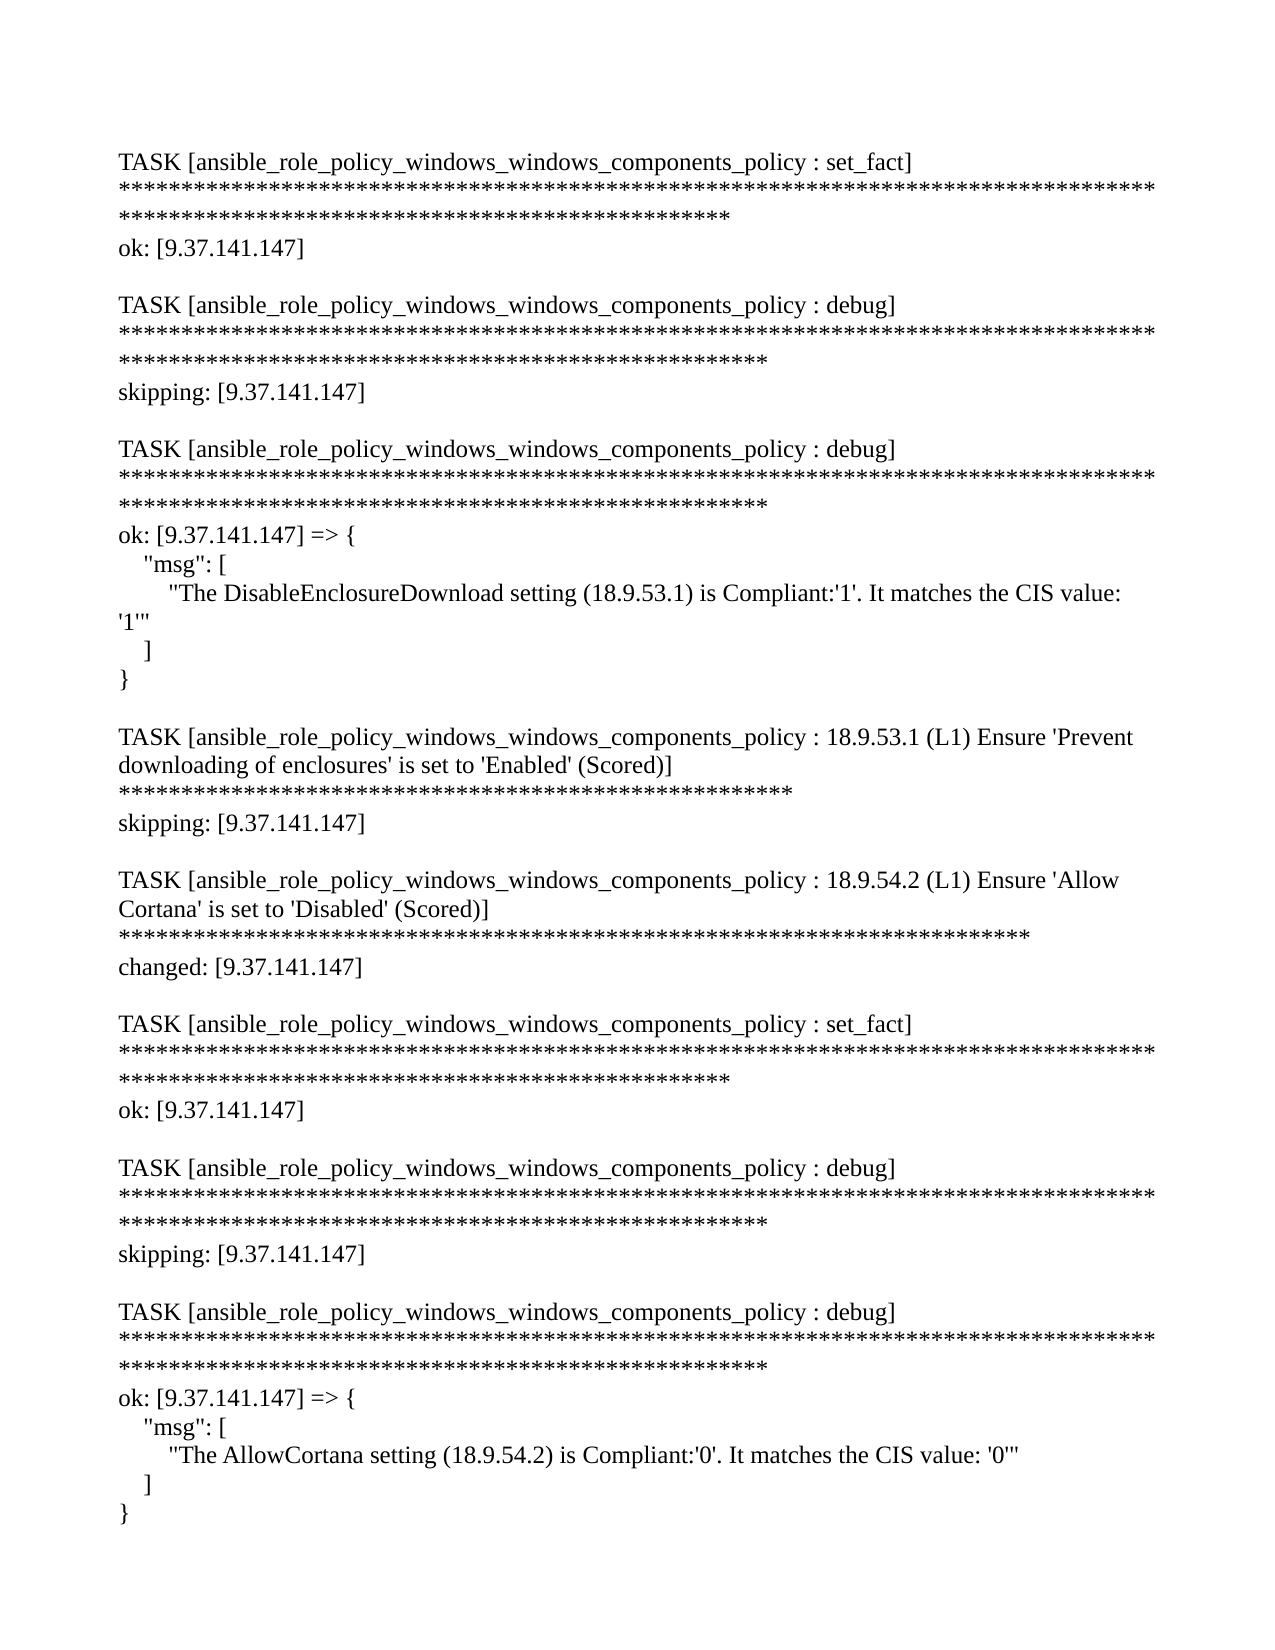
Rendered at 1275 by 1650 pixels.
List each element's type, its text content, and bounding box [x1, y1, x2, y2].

text "msg": [ [118, 1412, 1157, 1441]
text TASK [ansible_role_policy_windows_windows_components_policy : set_fact] ************************************************************************************************************************************ [118, 147, 1157, 233]
text skipping: [9.37.141.147] [118, 808, 1157, 837]
text ] [118, 636, 1157, 664]
text skipping: [9.37.141.147] [118, 1239, 1157, 1268]
text ok: [9.37.141.147] [118, 1096, 1157, 1124]
text TASK [ansible_role_policy_windows_windows_components_policy : debug] *************************************************************************************************************************************** [118, 291, 1157, 377]
text TASK [ansible_role_policy_windows_windows_components_policy : debug] *************************************************************************************************************************************** [118, 1153, 1157, 1239]
text "msg": [ [118, 549, 1157, 578]
text TASK [ansible_role_policy_windows_windows_components_policy : debug] *************************************************************************************************************************************** [118, 1297, 1157, 1383]
text ok: [9.37.141.147] [118, 233, 1157, 262]
text ok: [9.37.141.147] => { [118, 521, 1157, 549]
text skipping: [9.37.141.147] [118, 377, 1157, 406]
text "The AllowCortana setting (18.9.54.2) is Compliant:'0'. It matches the CIS value: '0'" [118, 1441, 1157, 1469]
text ] [118, 1469, 1157, 1498]
text ok: [9.37.141.147] => { [118, 1383, 1157, 1412]
text changed: [9.37.141.147] [118, 952, 1157, 981]
text TASK [ansible_role_policy_windows_windows_components_policy : 18.9.53.1 (L1) Ensure 'Prevent downloading of enclosures' is set to 'Enabled' (Scored)] ****************************************************** [118, 722, 1157, 808]
text "The DisableEnclosureDownload setting (18.9.53.1) is Compliant:'1'. It matches the CIS value: '1'" [118, 578, 1157, 636]
text TASK [ansible_role_policy_windows_windows_components_policy : 18.9.54.2 (L1) Ensure 'Allow Cortana' is set to 'Disabled' (Scored)] ************************************************************************* [118, 866, 1157, 952]
text TASK [ansible_role_policy_windows_windows_components_policy : set_fact] ************************************************************************************************************************************ [118, 1009, 1157, 1096]
text TASK [ansible_role_policy_windows_windows_components_policy : debug] *************************************************************************************************************************************** [118, 434, 1157, 521]
text } [118, 1498, 1157, 1527]
text } [118, 664, 1157, 693]
